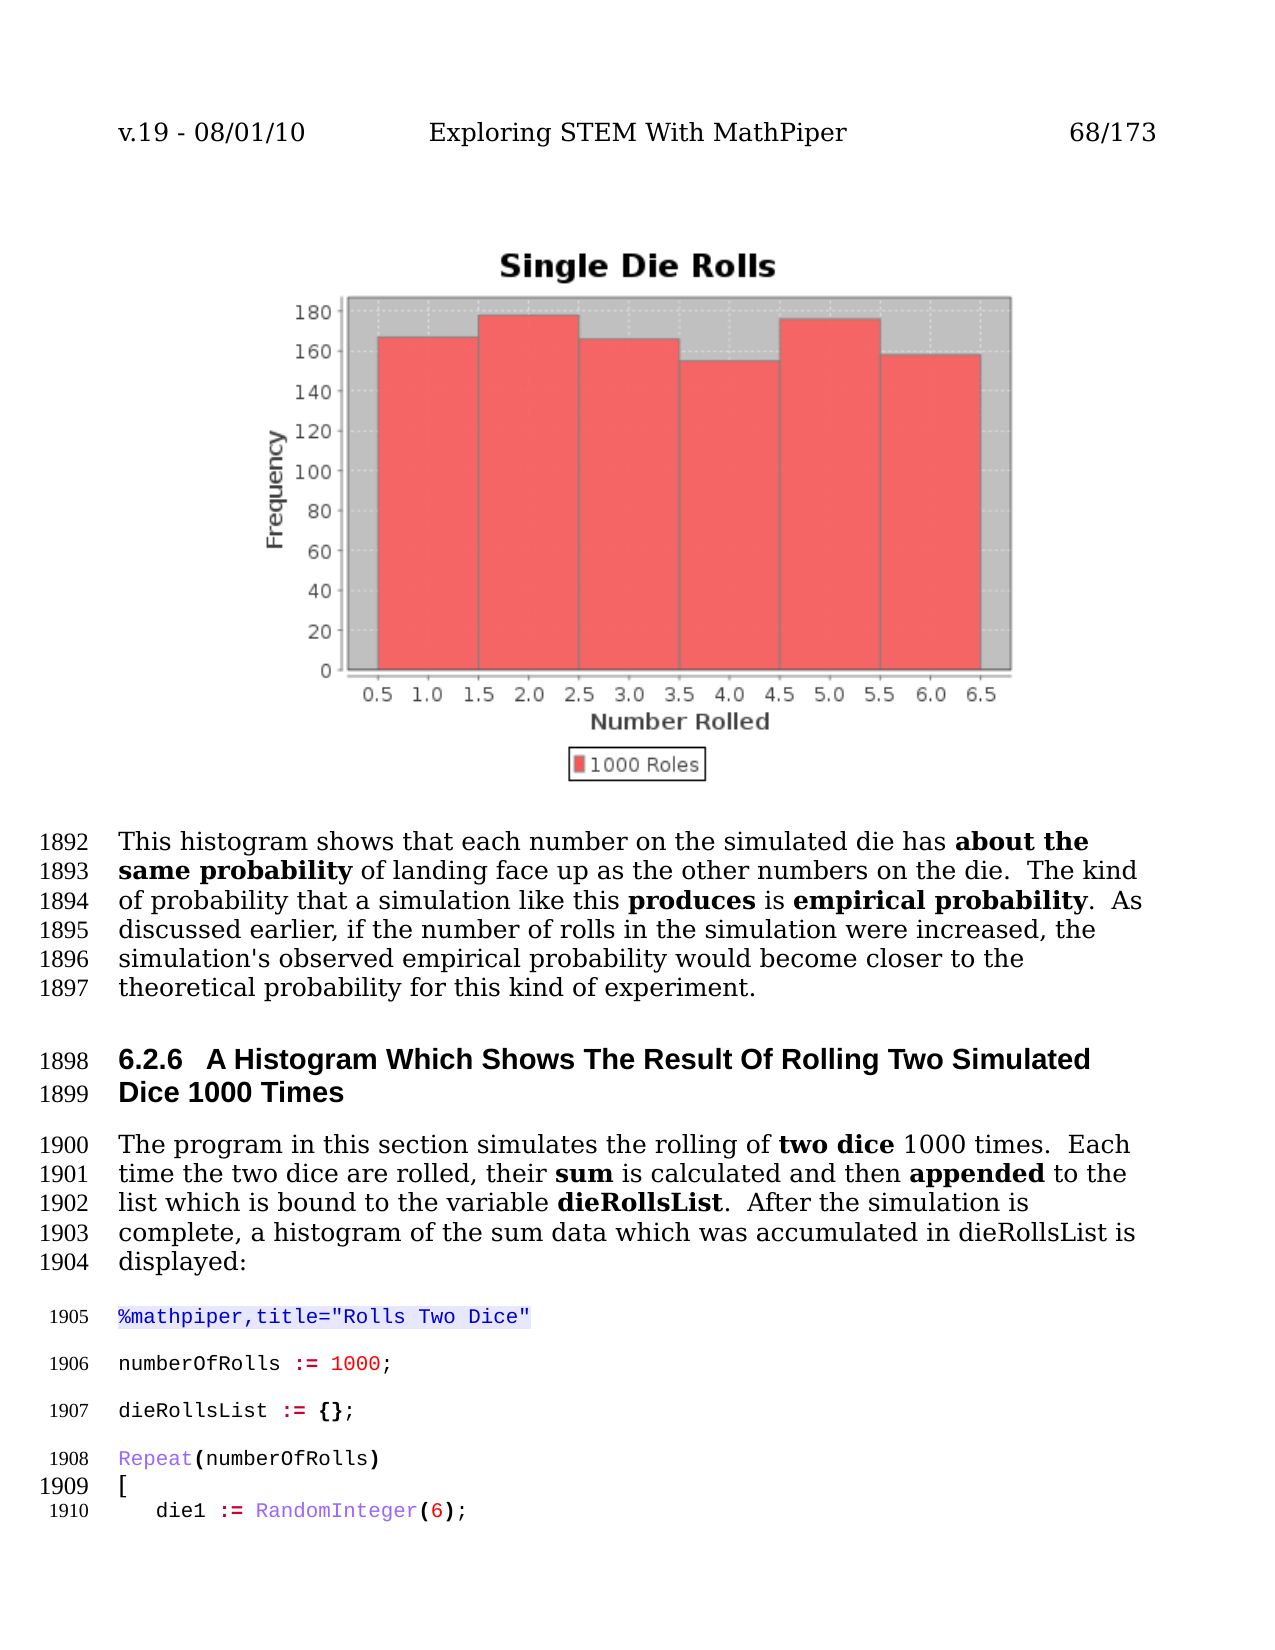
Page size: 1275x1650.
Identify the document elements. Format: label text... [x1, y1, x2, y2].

text Repeat(numberOfRolls) [118, 1448, 1157, 1471]
picture [245, 246, 1030, 783]
subtitle A Histogram Which Shows The Result Of Rolling Two Simulated Dice 1000 Times [118, 1042, 1157, 1109]
text dieRollsList := {}; [118, 1400, 1157, 1424]
text This histogram shows that each number on the simulated die has about the same probability of landing face up as the other numbers on the die. The kind of probability that a simulation like this produces is empirical probability. As discussed earlier, if the number of rolls in the simulation were increased, the simulation's observed empirical probability would become closer to the theoretical probability for this kind of experiment. [118, 827, 1157, 1003]
text numberOfRolls := 1000; [118, 1353, 1157, 1377]
text The program in this section simulates the rolling of two dice 1000 times. Each time the two dice are rolled, their sum is calculated and then appended to the list which is bound to the variable dieRollsList. After the simulation is complete, a histogram of the sum data which was accumulated in dieRollsList is displayed: [118, 1130, 1157, 1276]
text die1 := RandomInteger(6); [118, 1501, 1157, 1524]
text [ [118, 1471, 1157, 1501]
text %mathpiper,title="Rolls Two Dice" [118, 1306, 1157, 1329]
